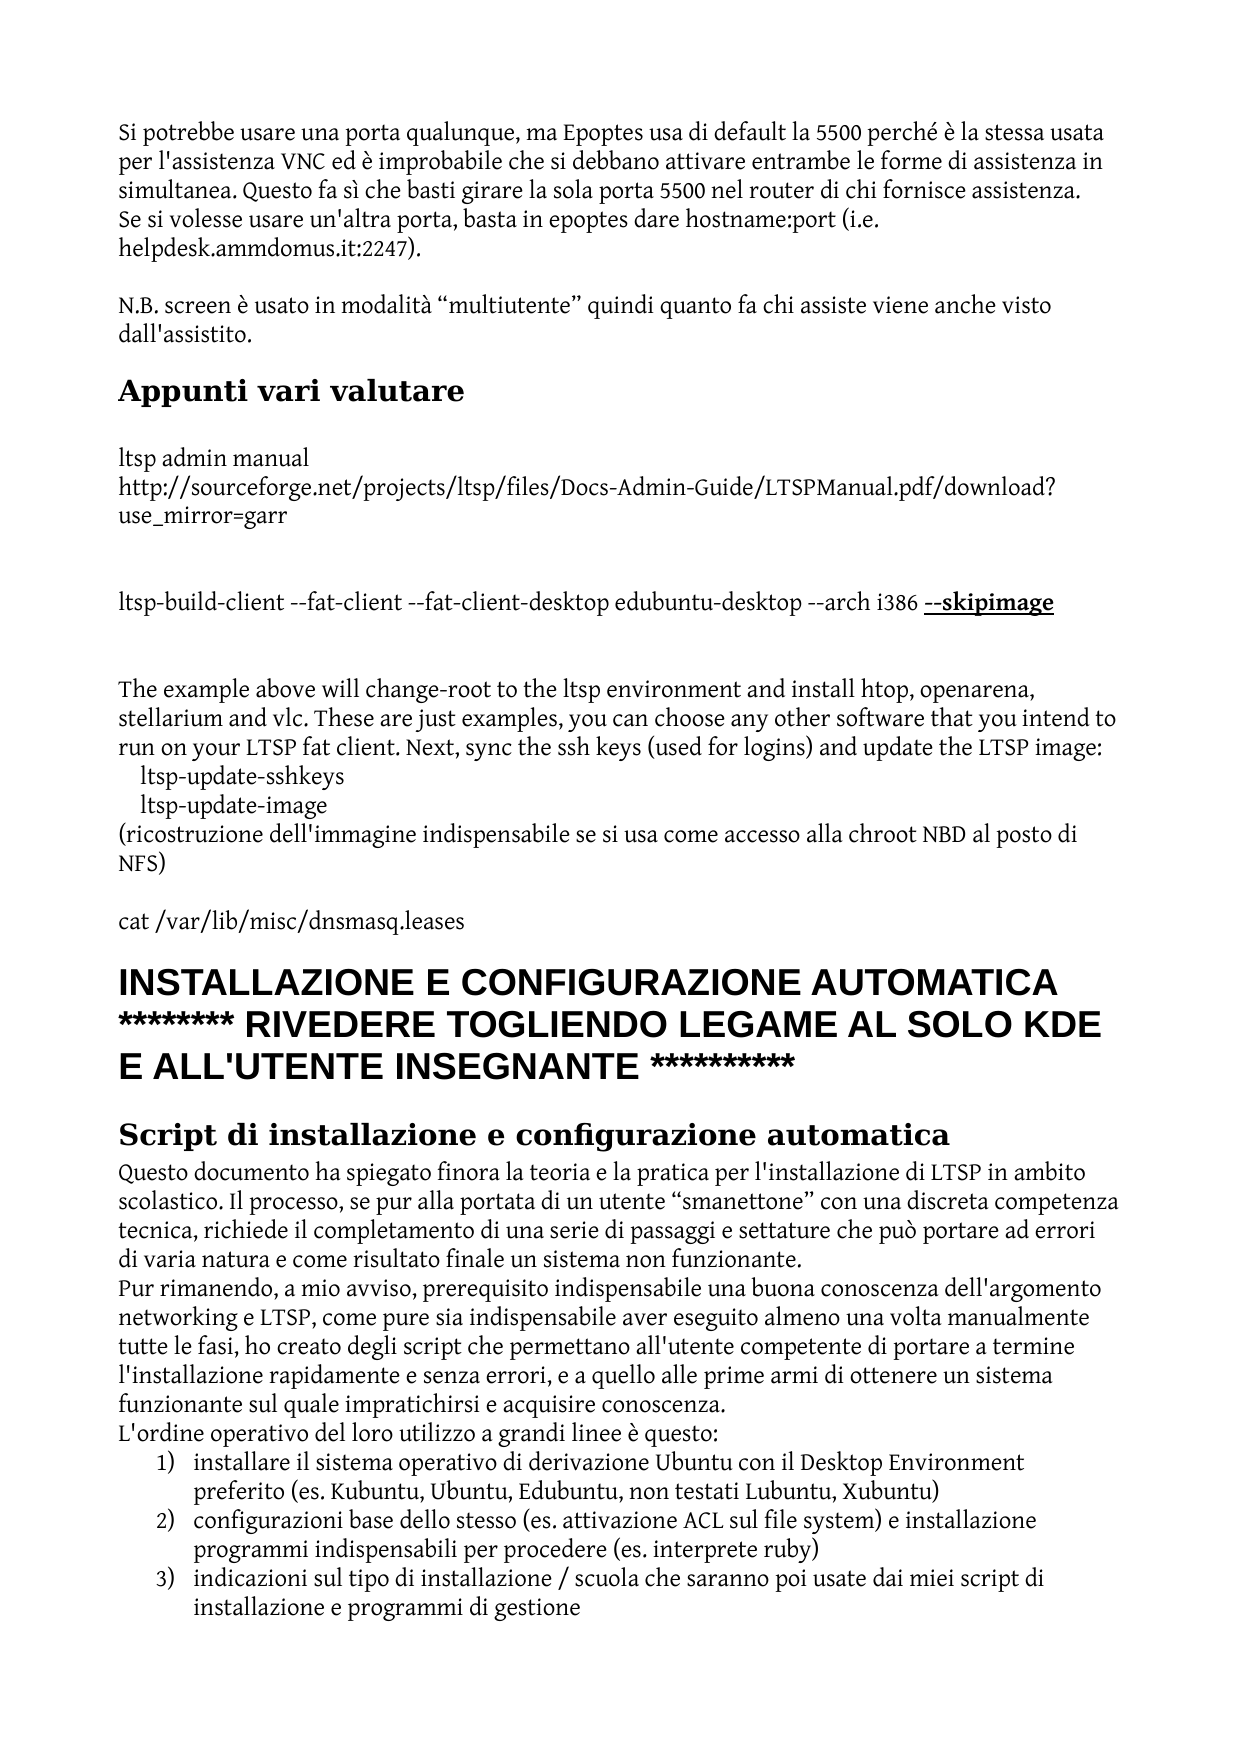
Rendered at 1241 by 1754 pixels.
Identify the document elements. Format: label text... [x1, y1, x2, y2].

text L'ordine operativo del loro utilizzo a grandi linee è questo: [118, 1419, 1122, 1448]
subtitle Appunti vari valutare [118, 375, 1122, 409]
list installare il sistema operativo di derivazione Ubuntu con il Desktop Environment preferito (es. Kubuntu, Ubuntu, Edubuntu, non testati Lubuntu, Xubuntu) [156, 1448, 1122, 1506]
text Pur rimanendo, a mio avviso, prerequisito indispensabile una buona conoscenza dell'argomento networking e LTSP, come pure sia indispensabile aver eseguito almeno una volta manualmente tutte le fasi, ho creato degli script che permettano all'utente competente di portare a termine l'installazione rapidamente e senza errori, e a quello alle prime armi di ottenere un sistema funzionante sul quale impratichirsi e acquisire conoscenza. [118, 1274, 1122, 1419]
text The example above will change-root to the ltsp environment and install htop, openarena, stellarium and vlc. These are just examples, you can choose any other software that you intend to run on your LTSP fat client. Next, sync the ssh keys (used for logins) and update the LTSP image: [118, 676, 1122, 762]
text Se si volesse usare un'altra porta, basta in epoptes dare hostname:port (i.e. helpdesk.ammdomus.it:2247). [118, 205, 1122, 263]
text N.B. screen è usato in modalità “multiutente” quindi quanto fa chi assiste viene anche visto dall'assistito. [118, 292, 1122, 350]
text Questo documento ha spiegato finora la teoria e la pratica per l'installazione di LTSP in ambito scolastico. Il processo, se pur alla portata di un utente “smanettone” con una discreta competenza tecnica, richiede il completamento di una serie di passaggi e settature che può portare ad errori di varia natura e come risultato finale un sistema non funzionante. [118, 1159, 1122, 1274]
text ltsp admin manual [118, 444, 1122, 473]
text Si potrebbe usare una porta qualunque, ma Epoptes usa di default la 5500 perché è la stessa usata per l'assistenza VNC ed è improbabile che si debbano attivare entrambe le forme di assistenza in simultanea. Questo fa sì che basti girare la sola porta 5500 nel router di chi fornisce assistenza. [118, 118, 1122, 205]
text cat /var/lib/misc/dnsmasq.leases [118, 907, 1122, 936]
text http://sourceforge.net/projects/ltsp/files/Docs-Admin-Guide/LTSPManual.pdf/download?use_mirror=garr [118, 473, 1122, 531]
text ltsp-update-sshkeys [118, 762, 1122, 791]
text (ricostruzione dell'immagine indispensabile se si usa come accesso alla chroot NBD al posto di NFS) [118, 820, 1122, 878]
subtitle Installazione e configurazione automatica ******** rivedere togliendo legame al solo kde e all'utente insegnante ********** [118, 961, 1122, 1087]
text ltsp-update-image [118, 791, 1122, 820]
list indicazioni sul tipo di installazione / scuola che saranno poi usate dai miei script di installazione e programmi di gestione [156, 1564, 1122, 1622]
list configurazioni base dello stesso (es. attivazione ACL sul file system) e installazione programmi indispensabili per procedere (es. interprete ruby) [156, 1506, 1122, 1564]
subtitle Script di installazione e configurazione automatica [118, 1118, 1122, 1152]
text ltsp-build-client --fat-client --fat-client-desktop edubuntu-desktop --arch i386 --skipimage [118, 589, 1122, 618]
